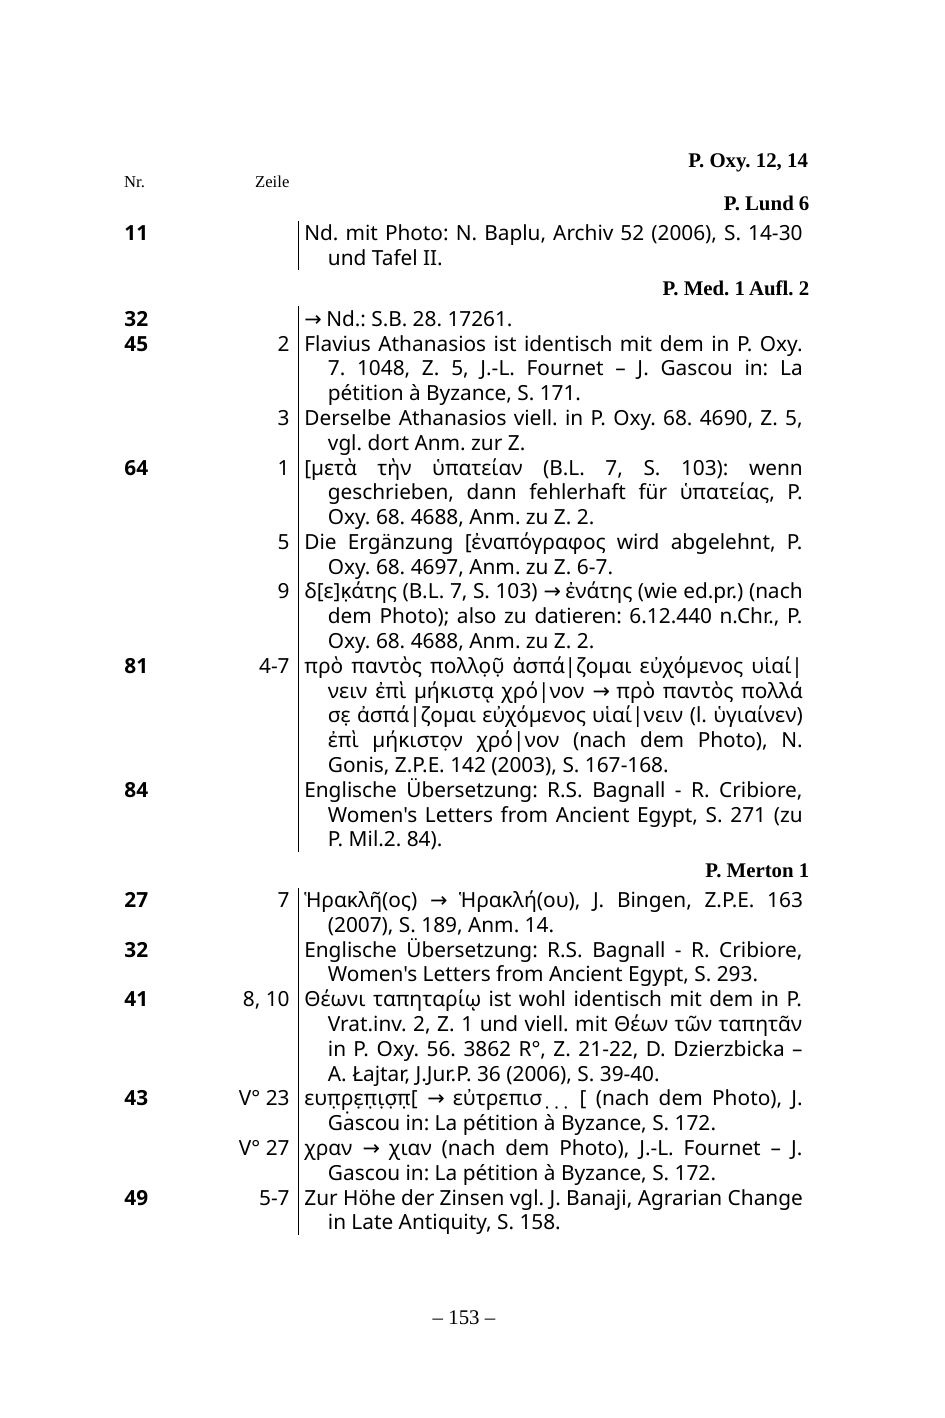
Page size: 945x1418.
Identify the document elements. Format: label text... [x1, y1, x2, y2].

table_cell 4-7 [207, 654, 298, 777]
table_cell 2 [207, 331, 298, 406]
table_cell 3 [207, 406, 298, 455]
table_cell 81 [118, 654, 207, 777]
table_header 11 [118, 221, 298, 270]
table_cell 64 [118, 455, 207, 529]
table_cell 84 [118, 778, 298, 852]
table_cell Englische Übersetzung: R.S. Bagnall - R. Cribiore, Women's Letters from Ancient Egypt, S. 293. [299, 937, 809, 987]
table_cell 41 [118, 987, 207, 1086]
table_cell δ[ε]κ̣άτης (B.L. 7, S. 103) → ἐνάτης (wie ed.pr.) (nach dem Photo); also zu datieren: 6.12.440 n.Chr., P. Oxy. 68. 4688, Anm. zu Z. 2. [299, 579, 809, 653]
table_cell 9 [207, 579, 298, 653]
table_header 27 [118, 888, 207, 937]
table_cell 49 [118, 1185, 207, 1235]
table_cell Englische Übersetzung: R.S. Bagnall - R. Cribiore, Women's Letters from Ancient Egypt, S. 271 (zu P. Mil.2. 84). [299, 778, 809, 852]
table_cell Derselbe Athanasios viell. in P. Oxy. 68. 4690, Z. 5, vgl. dort Anm. zur Z. [299, 406, 809, 455]
table_cell Die Ergänzung [ἐναπόγραφος wird abgelehnt, P. Oxy. 68. 4697, Anm. zu Z. 6-7. [299, 530, 809, 579]
table_header → Nd.: S.B. 28. 17261. [299, 306, 809, 331]
table_header Ἡρακλῆ(ος) → Ἡρακλή(ου), J. Bingen, Z.P.E. 163 (2007), S. 189, Anm. 14. [299, 888, 809, 937]
subtitle P. Merton 1 [118, 858, 809, 882]
table_header 7 [207, 888, 298, 937]
table_cell [μετὰ τὴν ὑπατείαν (B.L. 7, S. 103): wenn geschrieben, dann fehlerhaft für ὑπατείας, P. Oxy. 68. 4688, Anm. zu Z. 2. [299, 455, 809, 529]
table_cell V° 27 [207, 1136, 298, 1185]
table_cell πρὸ παντὸς πολλο̣ῦ̣ ἀσπά|ζομαι εὐχόμενος υἱαί|νειν ἐπὶ μήκιστᾳ χρό|νον → πρὸ παντὸς πολλά σε̣ ἀσπά|ζομαι εὐχόμενος υἱαί|νειν (l. ὑγιαίνεν) ἐπὶ μήκιστο̣ν χρό|νον (nach dem Photo), N. Gonis, Z.P.E. 142 (2003), S. 167-168. [299, 654, 809, 777]
table_cell V° 23 [207, 1086, 298, 1136]
table_cell [118, 579, 207, 653]
table_cell 8, 10 [207, 987, 298, 1086]
subtitle P. Lund 6 [118, 191, 809, 215]
table_cell 1 [207, 455, 298, 529]
table_cell [118, 1136, 207, 1185]
table_cell 5-7 [207, 1185, 298, 1235]
table_header Nd. mit Photo: N. Baplu, Archiv 52 (2006), S. 14-30 und Tafel II. [299, 221, 809, 270]
table_cell [118, 406, 207, 455]
table_cell ευπ̣ρ̣ε̣π̣ι̣σ̣π̣[ → εὐτρεπισ ̣ ̣ ̣ [ (nach dem Photo), J. Gascou in: La pétition à Byzance, S. 172. [299, 1086, 809, 1136]
table_cell 32 [118, 937, 298, 987]
table_cell 43 [118, 1086, 207, 1136]
table_cell [118, 530, 207, 579]
table_cell Θέωνι ταπηταρίῳ ist wohl identisch mit dem in P. Vrat.inv. 2, Z. 1 und viell. mit Θέων τῶν ταπητᾶν in P. Oxy. 56. 3862 R°, Z. 21-22, D. Dzierzbicka – A. Łajtar, J.Jur.P. 36 (2006), S. 39-40. [299, 987, 809, 1086]
table_cell χραν → χιαν (nach dem Photo), J.-L. Fournet – J. Gascou in: La pétition à Byzance, S. 172. [299, 1136, 809, 1185]
subtitle P. Med. 1 Aufl. 2 [118, 276, 809, 300]
table_cell Zur Höhe der Zinsen vgl. J. Banaji, Agrarian Change in Late Antiquity, S. 158. [299, 1185, 809, 1235]
table_cell Flavius Athanasios ist identisch mit dem in P. Oxy. 7. 1048, Z. 5, J.-L. Fournet – J. Gascou in: La pétition à Byzance, S. 171. [299, 331, 809, 406]
table_header 32 [118, 306, 298, 331]
table_cell 45 [118, 331, 207, 406]
table_cell 5 [207, 530, 298, 579]
